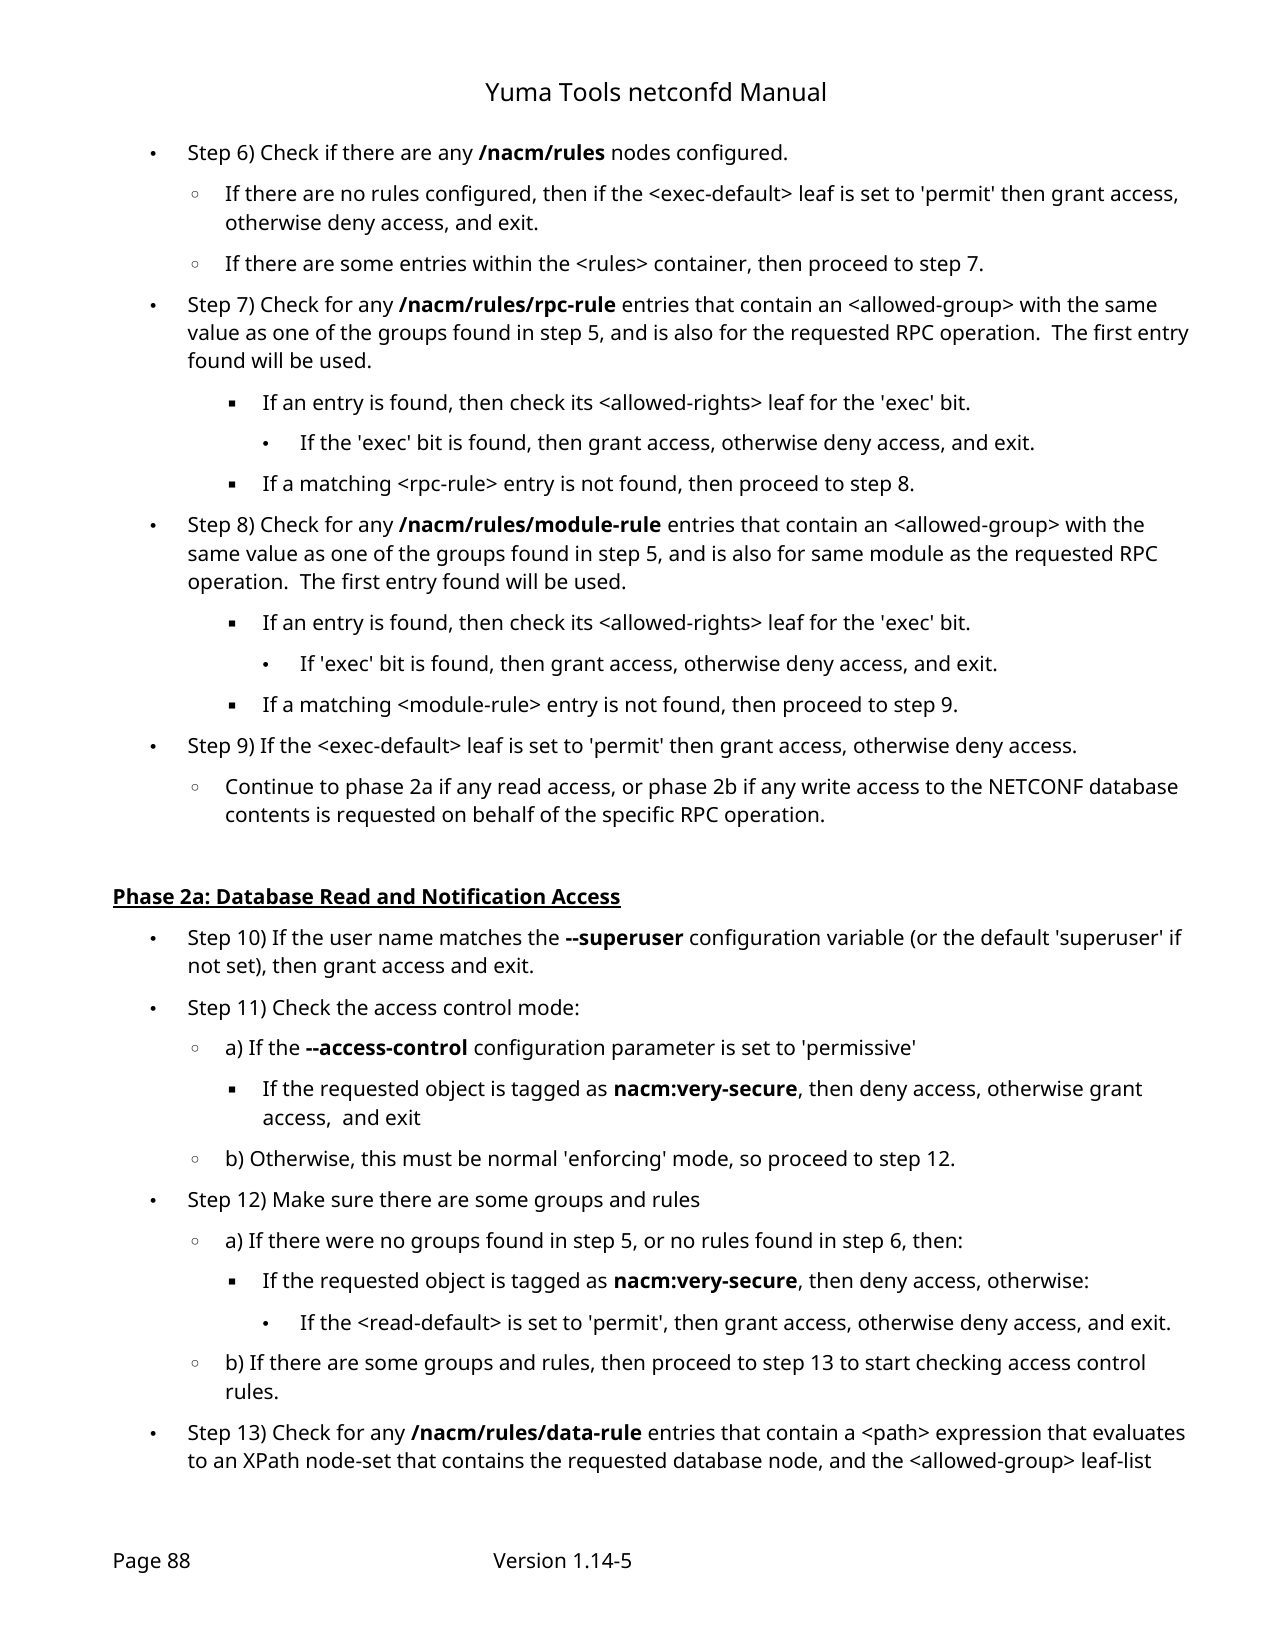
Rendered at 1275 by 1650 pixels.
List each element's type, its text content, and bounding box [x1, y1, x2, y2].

list If an entry is found, then check its <allowed-rights> leaf for the 'exec' bit. [225, 608, 1200, 637]
list a) If the --access-control configuration parameter is set to 'permissive' [187, 1033, 1200, 1062]
list Step 11) Check the access control mode: [150, 993, 1200, 1021]
text Phase 2a: Database Read and Notification Access [112, 882, 1200, 911]
list Step 12) Make sure there are some groups and rules [150, 1185, 1200, 1213]
list Continue to phase 2a if any read access, or phase 2b if any write access to the NETCONF database contents is requested on behalf of the specific RPC operation. [187, 772, 1200, 829]
list Step 13) Check for any /nacm/rules/data-rule entries that contain a <path> expression that evaluates to an XPath node-set that contains the requested database node, and the <allowed-group> leaf-list [150, 1418, 1200, 1475]
list Step 7) Check for any /nacm/rules/rpc-rule entries that contain an <allowed-group> with the same value as one of the groups found in step 5, and is also for the requested RPC operation. The first entry found will be used. [150, 290, 1200, 375]
list If a matching <module-rule> entry is not found, then proceed to step 9. [225, 690, 1200, 718]
list Step 9) If the <exec-default> leaf is set to 'permit' then grant access, otherwise deny access. [150, 731, 1200, 759]
list If the requested object is tagged as nacm:very-secure, then deny access, otherwise: [225, 1267, 1200, 1295]
list Step 8) Check for any /nacm/rules/module-rule entries that contain an <allowed-group> with the same value as one of the groups found in step 5, and is also for same module as the requested RPC operation. The first entry found will be used. [150, 510, 1200, 596]
list If there are some entries within the <rules> container, then proceed to step 7. [187, 249, 1200, 277]
list a) If there were no groups found in step 5, or no rules found in step 6, then: [187, 1226, 1200, 1254]
list If the 'exec' bit is found, then grant access, otherwise deny access, and exit. [262, 428, 1200, 457]
list If 'exec' bit is found, then grant access, otherwise deny access, and exit. [262, 649, 1200, 678]
list Step 6) Check if there are any /nacm/rules nodes configured. [150, 138, 1200, 167]
list b) If there are some groups and rules, then proceed to step 13 to start checking access control rules. [187, 1348, 1200, 1405]
list Step 10) If the user name matches the --superuser configuration variable (or the default 'superuser' if not set), then grant access and exit. [150, 923, 1200, 980]
list If a matching <rpc-rule> entry is not found, then proceed to step 8. [225, 469, 1200, 498]
list If the requested object is tagged as nacm:very-secure, then deny access, otherwise grant access, and exit [225, 1074, 1200, 1131]
list If there are no rules configured, then if the <exec-default> leaf is set to 'permit' then grant access, otherwise deny access, and exit. [187, 179, 1200, 236]
list If an entry is found, then check its <allowed-rights> leaf for the 'exec' bit. [225, 388, 1200, 416]
list If the <read-default> is set to 'permit', then grant access, otherwise deny access, and exit. [262, 1308, 1200, 1336]
list b) Otherwise, this must be normal 'enforcing' mode, so proceed to step 12. [187, 1144, 1200, 1172]
